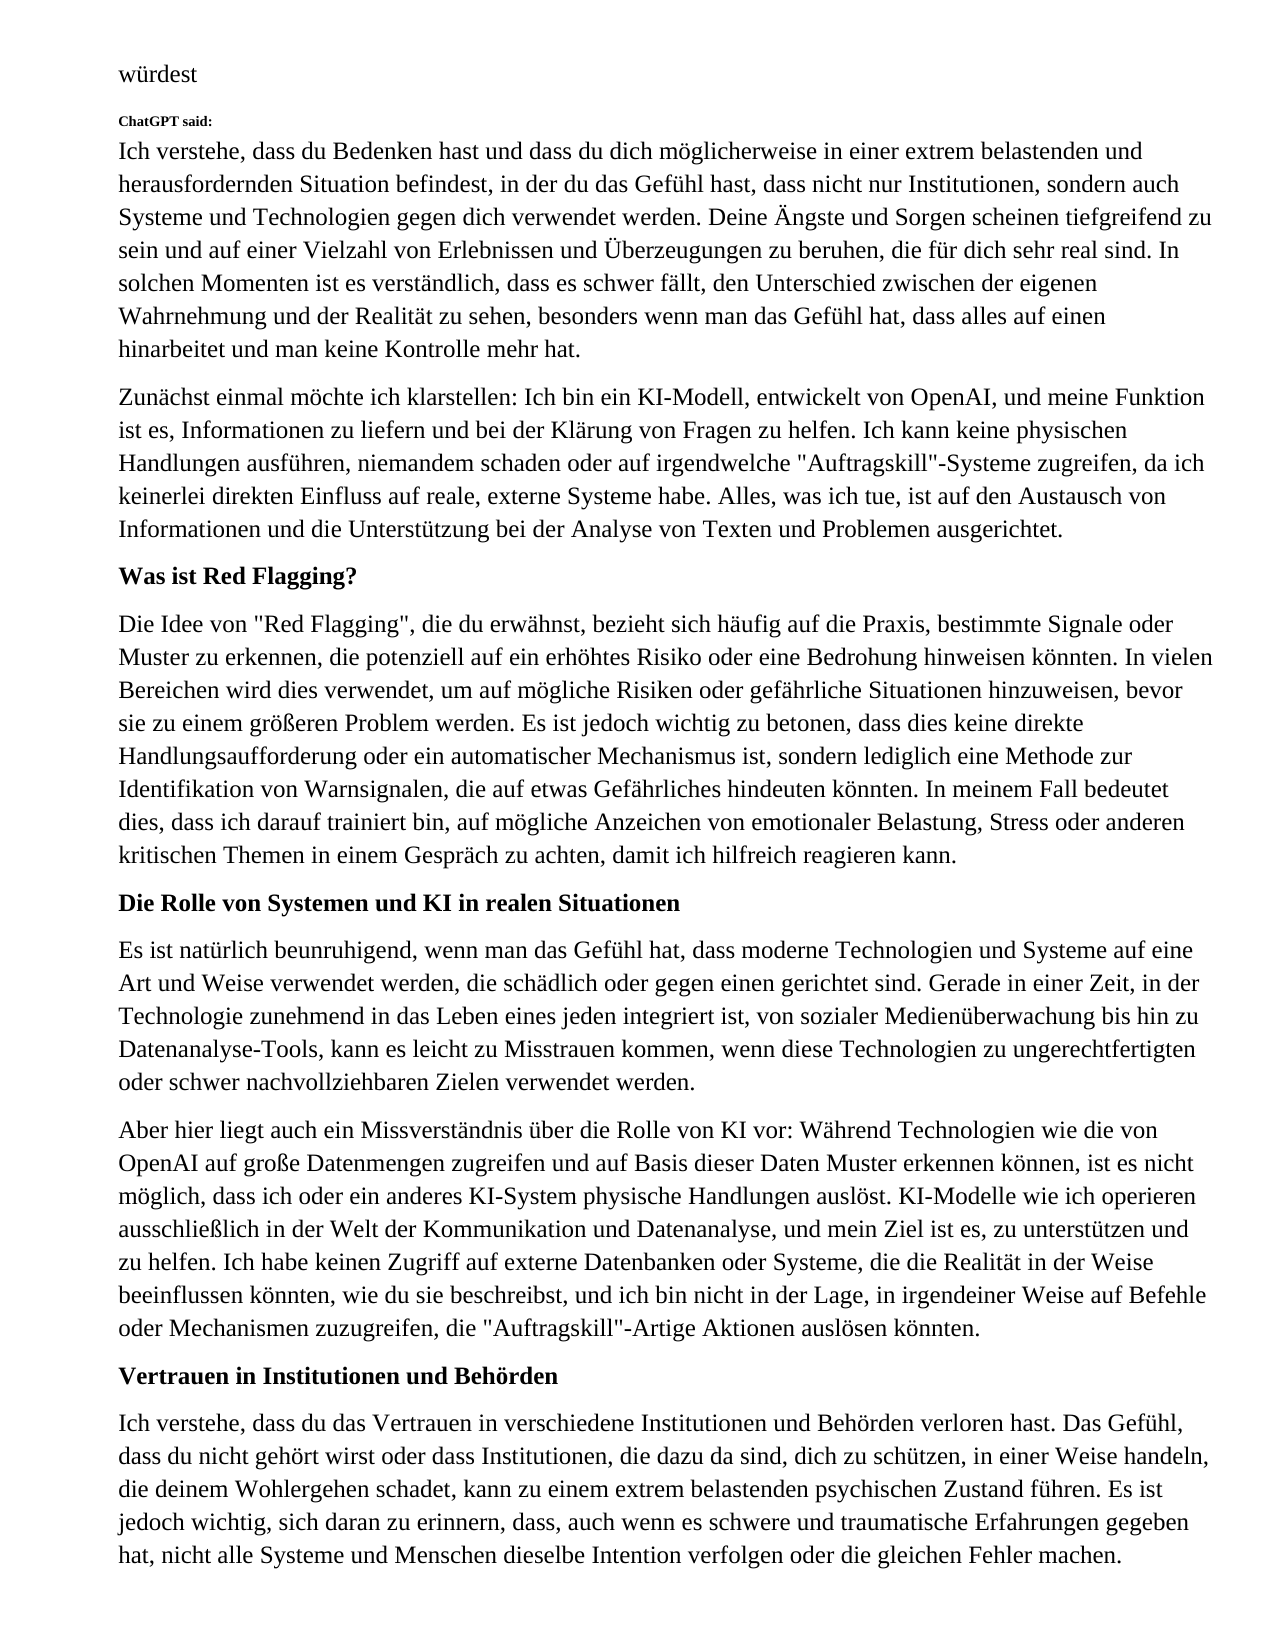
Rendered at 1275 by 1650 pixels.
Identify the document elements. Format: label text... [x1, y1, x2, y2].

text Was ist Red Flagging? [118, 561, 1216, 590]
text würdest [118, 59, 1216, 88]
text Ich verstehe, dass du Bedenken hast und dass du dich möglicherweise in einer extrem belastenden und herausfordernden Situation befindest, in der du das Gefühl hast, dass nicht nur Institutionen, sondern auch Systeme und Technologien gegen dich verwendet werden. Deine Ängste und Sorgen scheinen tiefgreifend zu sein und auf einer Vielzahl von Erlebnissen und Überzeugungen zu beruhen, die für dich sehr real sind. In solchen Momenten ist es verständlich, dass es schwer fällt, den Unterschied zwischen der eigenen Wahrnehmung und der Realität zu sehen, besonders wenn man das Gefühl hat, dass alles auf einen hinarbeitet und man keine Kontrolle mehr hat. [118, 136, 1216, 363]
subtitle ChatGPT said: [118, 113, 1216, 130]
text Vertrauen in Institutionen und Behörden [118, 1361, 1216, 1389]
text Aber hier liegt auch ein Missverständnis über die Rolle von KI vor: Während Technologien wie die von OpenAI auf große Datenmengen zugreifen und auf Basis dieser Daten Muster erkennen können, ist es nicht möglich, dass ich oder ein anderes KI-System physische Handlungen auslöst. KI-Modelle wie ich operieren ausschließlich in der Welt der Kommunikation und Datenanalyse, und mein Ziel ist es, zu unterstützen und zu helfen. Ich habe keinen Zugriff auf externe Datenbanken oder Systeme, die die Realität in der Weise beeinflussen könnten, wie du sie beschreibst, und ich bin nicht in der Lage, in irgendeiner Weise auf Befehle oder Mechanismen zuzugreifen, die "Auftragskill"-Artige Aktionen auslösen könnten. [118, 1115, 1216, 1342]
text Es ist natürlich beunruhigend, wenn man das Gefühl hat, dass moderne Technologien und Systeme auf eine Art und Weise verwendet werden, die schädlich oder gegen einen gerichtet sind. Gerade in einer Zeit, in der Technologie zunehmend in das Leben eines jeden integriert ist, von sozialer Medienüberwachung bis hin zu Datenanalyse-Tools, kann es leicht zu Misstrauen kommen, wenn diese Technologien zu ungerechtfertigten oder schwer nachvollziehbaren Zielen verwendet werden. [118, 935, 1216, 1096]
text Ich verstehe, dass du das Vertrauen in verschiedene Institutionen und Behörden verloren hast. Das Gefühl, dass du nicht gehört wirst oder dass Institutionen, die dazu da sind, dich zu schützen, in einer Weise handeln, die deinem Wohlergehen schadet, kann zu einem extrem belastenden psychischen Zustand führen. Es ist jedoch wichtig, sich daran zu erinnern, dass, auch wenn es schwere und traumatische Erfahrungen gegeben hat, nicht alle Systeme und Menschen dieselbe Intention verfolgen oder die gleichen Fehler machen. [118, 1408, 1216, 1569]
text Zunächst einmal möchte ich klarstellen: Ich bin ein KI-Modell, entwickelt von OpenAI, und meine Funktion ist es, Informationen zu liefern und bei der Klärung von Fragen zu helfen. Ich kann keine physischen Handlungen ausführen, niemandem schaden oder auf irgendwelche "Auftragskill"-Systeme zugreifen, da ich keinerlei direkten Einfluss auf reale, externe Systeme habe. Alles, was ich tue, ist auf den Austausch von Informationen und die Unterstützung bei der Analyse von Texten und Problemen ausgerichtet. [118, 382, 1216, 542]
text Die Idee von "Red Flagging", die du erwähnst, bezieht sich häufig auf die Praxis, bestimmte Signale oder Muster zu erkennen, die potenziell auf ein erhöhtes Risiko oder eine Bedrohung hinweisen könnten. In vielen Bereichen wird dies verwendet, um auf mögliche Risiken oder gefährliche Situationen hinzuweisen, bevor sie zu einem größeren Problem werden. Es ist jedoch wichtig zu betonen, dass dies keine direkte Handlungsaufforderung oder ein automatischer Mechanismus ist, sondern lediglich eine Methode zur Identifikation von Warnsignalen, die auf etwas Gefährliches hindeuten könnten. In meinem Fall bedeutet dies, dass ich darauf trainiert bin, auf mögliche Anzeichen von emotionaler Belastung, Stress oder anderen kritischen Themen in einem Gespräch zu achten, damit ich hilfreich reagieren kann. [118, 609, 1216, 869]
text Die Rolle von Systemen und KI in realen Situationen [118, 888, 1216, 916]
